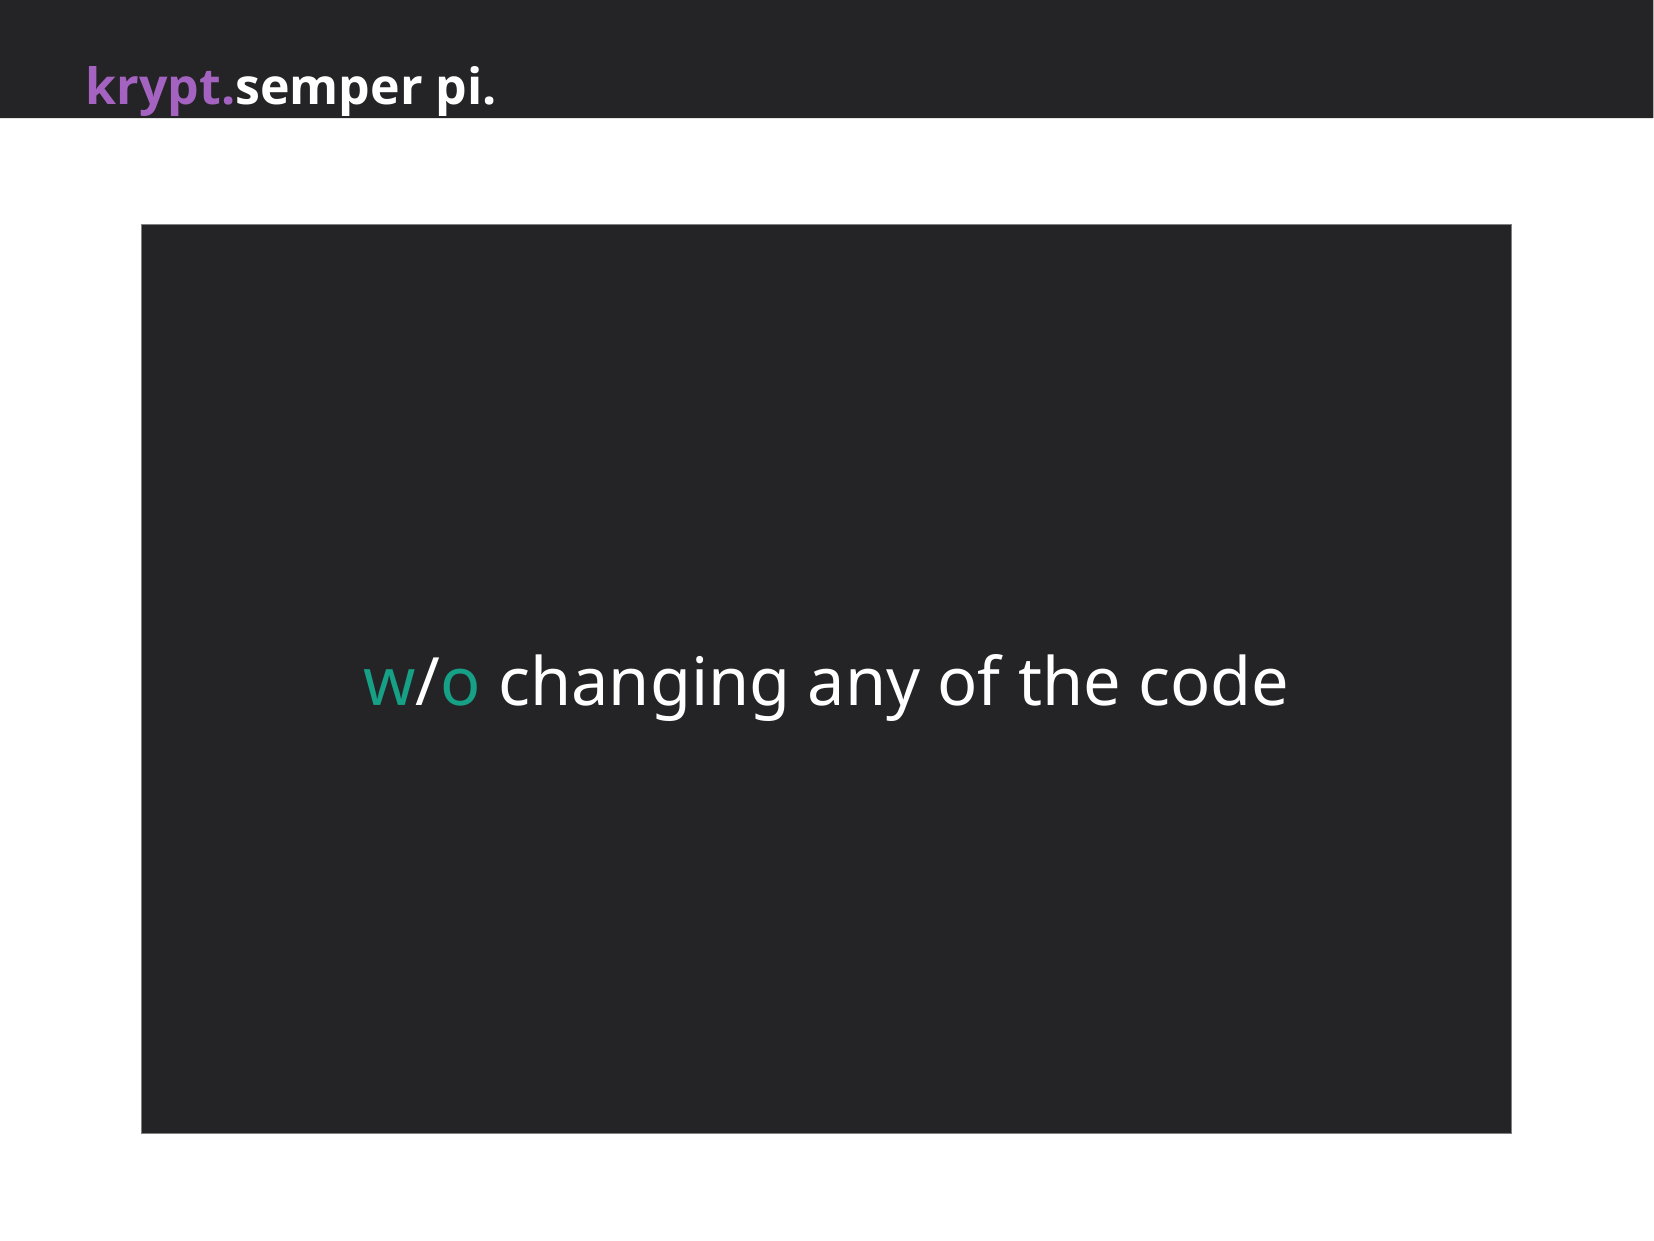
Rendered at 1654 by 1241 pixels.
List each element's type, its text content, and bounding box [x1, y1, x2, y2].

text_box w/o changing any of the code [141, 224, 1512, 1134]
text_box krypt.semper pi. [70, 43, 544, 119]
text_box [0, 0, 1654, 119]
